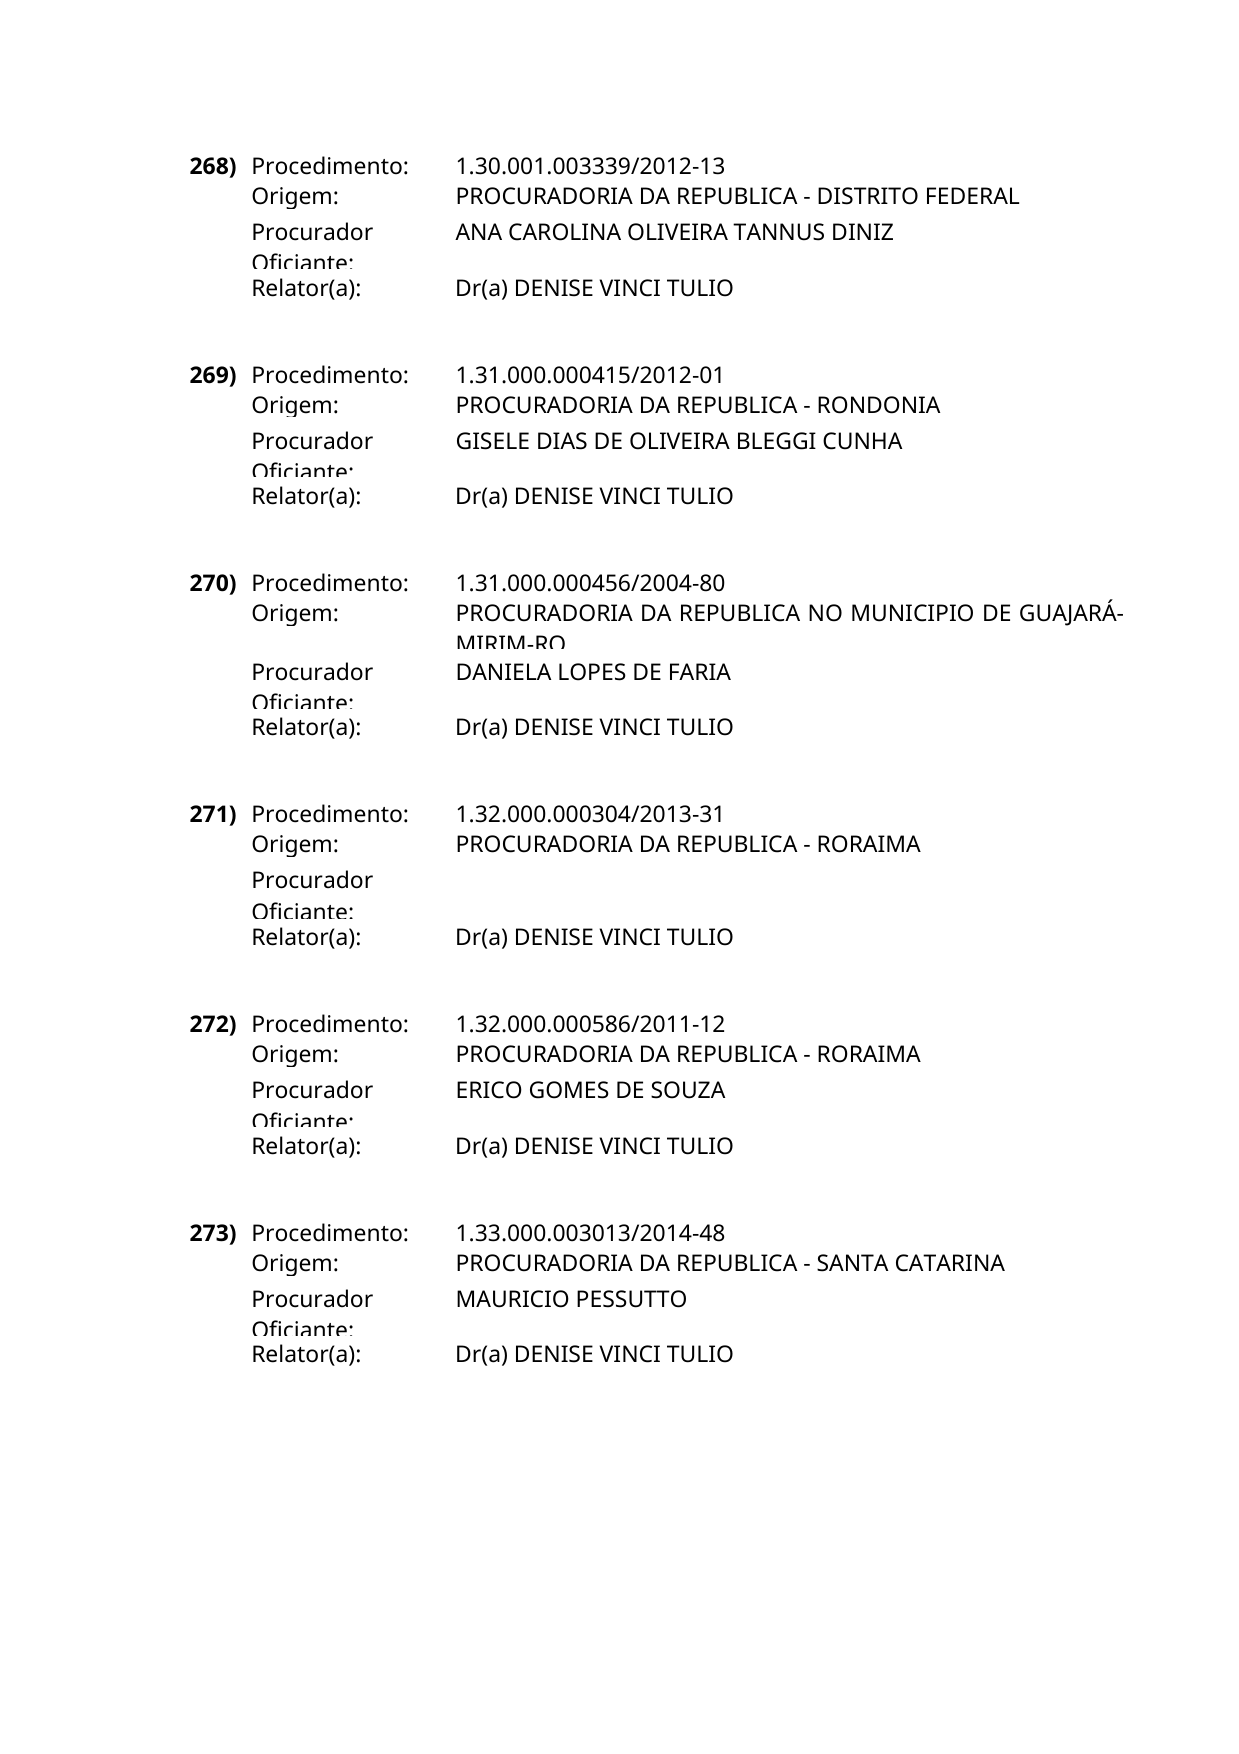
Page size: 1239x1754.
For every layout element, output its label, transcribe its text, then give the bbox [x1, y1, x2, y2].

table_cell [1125, 864, 1239, 918]
table_cell [1125, 1067, 1239, 1074]
table_cell 1.30.001.003339/2012-13 [455, 150, 1124, 178]
table_cell [251, 648, 455, 656]
table_cell [1125, 648, 1239, 656]
table_cell [455, 302, 1124, 358]
table_cell [251, 1275, 455, 1283]
table_header Dr(a) DENISE VINCI TULIO [455, 480, 1122, 509]
table_cell [189, 389, 251, 417]
table_cell [455, 951, 1124, 1008]
table_cell Origem: [251, 828, 455, 857]
table_cell [251, 951, 455, 1008]
table_cell Procurador Oficiante: [251, 425, 455, 477]
table_cell Procurador Oficiante: [251, 1283, 455, 1335]
table_cell 271) [189, 798, 251, 827]
table_cell [1125, 1247, 1239, 1275]
table_header Relator(a): [251, 480, 455, 509]
table_cell [0, 921, 189, 951]
table_cell [189, 1160, 251, 1217]
table_cell [1125, 216, 1239, 267]
table_cell Procedimento: [251, 1217, 455, 1245]
table_cell [1125, 1217, 1239, 1245]
table_cell [251, 626, 455, 648]
table_cell GISELE DIAS DE OLIVEIRA BLEGGI CUNHA [455, 425, 1124, 476]
table_cell [1125, 597, 1239, 626]
table_cell [0, 389, 189, 417]
table_cell [189, 1338, 251, 1368]
table_cell Origem: [251, 1038, 455, 1067]
table_cell [0, 417, 189, 424]
table_cell [189, 1247, 251, 1275]
table_cell [0, 1338, 189, 1368]
table_cell MAURICIO PESSUTTO [455, 1283, 1124, 1334]
table_cell [251, 209, 455, 216]
table_cell [455, 510, 1124, 567]
table_cell [251, 1067, 455, 1074]
table_cell [1125, 1160, 1239, 1217]
table_cell 1.32.000.000586/2011-12 [455, 1008, 1124, 1037]
table_cell [1125, 209, 1239, 216]
table_cell [455, 1275, 1124, 1283]
table_cell [1125, 150, 1239, 178]
table_cell [1125, 1130, 1239, 1160]
table_cell [0, 1074, 189, 1125]
table_cell Procurador Oficiante: [251, 1074, 455, 1127]
table_cell [0, 567, 189, 596]
table_cell [189, 656, 251, 707]
table_cell Origem: [251, 1247, 455, 1275]
table_cell [455, 864, 1124, 918]
table_cell [0, 857, 189, 864]
table_cell [189, 480, 251, 510]
table_cell [1125, 1038, 1239, 1067]
table_cell [0, 302, 189, 358]
table_cell [1125, 359, 1239, 387]
table_cell [0, 480, 189, 510]
table_cell [189, 626, 251, 648]
table_header Dr(a) DENISE VINCI TULIO [455, 711, 1122, 740]
table_cell Procedimento: [251, 567, 455, 596]
table_cell [189, 1038, 251, 1067]
table_cell [1125, 1074, 1239, 1125]
table_cell 272) [189, 1008, 251, 1037]
table_cell [0, 597, 189, 626]
table_cell 269) [189, 359, 251, 387]
table_cell 270) [189, 567, 251, 596]
table_cell 268) [189, 150, 251, 178]
table_cell [1125, 857, 1239, 864]
table_cell [251, 417, 455, 424]
table_cell PROCURADORIA DA REPUBLICA - RORAIMA [455, 1038, 1124, 1067]
table_cell [0, 951, 189, 1008]
table_cell 1.32.000.000304/2013-31 [455, 798, 1124, 827]
table_cell [0, 1130, 189, 1160]
table_cell [1125, 480, 1239, 510]
table_header Dr(a) DENISE VINCI TULIO [455, 921, 1122, 950]
table_cell [189, 1067, 251, 1074]
table_cell [1125, 302, 1239, 358]
table_cell [0, 864, 189, 918]
table_cell PROCURADORIA DA REPUBLICA - RONDONIA [455, 389, 1124, 417]
table_cell PROCURADORIA DA REPUBLICA - RORAIMA [455, 828, 1124, 857]
table_cell [189, 216, 251, 267]
table_cell [0, 656, 189, 707]
table_cell Origem: [251, 597, 455, 626]
table_header [251, 0, 455, 150]
table_cell [1125, 921, 1239, 951]
table_cell [189, 417, 251, 424]
table_cell [251, 857, 455, 864]
table_cell [1125, 741, 1239, 798]
table_cell [0, 272, 189, 302]
table_cell [189, 864, 251, 918]
table_cell [0, 180, 189, 208]
table_cell [189, 425, 251, 476]
table_header Relator(a): [251, 272, 455, 300]
table_cell [1125, 1338, 1239, 1368]
table_cell [0, 1008, 189, 1037]
table_cell [0, 1067, 189, 1074]
table_cell [189, 648, 251, 656]
table_cell [455, 1160, 1124, 1217]
table_cell [455, 417, 1124, 424]
table_cell [1125, 711, 1239, 741]
table_cell [189, 857, 251, 864]
table_header Dr(a) DENISE VINCI TULIO [455, 1130, 1122, 1158]
table_cell [0, 150, 189, 178]
table_cell [0, 1275, 189, 1283]
table_cell [189, 302, 251, 358]
table_cell [1125, 417, 1239, 424]
table_cell [455, 857, 1124, 864]
table_cell [1125, 798, 1239, 827]
table_header [189, 0, 251, 150]
table_cell Origem: [251, 389, 455, 417]
table_cell 1.33.000.003013/2014-48 [455, 1217, 1124, 1245]
table_cell [0, 711, 189, 741]
table_cell 1.31.000.000415/2012-01 [455, 359, 1124, 387]
table_header Relator(a): [251, 711, 455, 740]
table_cell [1125, 1008, 1239, 1037]
table_cell PROCURADORIA DA REPUBLICA NO MUNICIPIO DE GUAJARÁ-MIRIM-RO [455, 597, 1124, 648]
table_header Dr(a) DENISE VINCI TULIO [455, 1338, 1122, 1367]
table_cell [189, 1275, 251, 1283]
table_cell PROCURADORIA DA REPUBLICA - SANTA CATARINA [455, 1247, 1124, 1275]
table_cell [455, 741, 1124, 798]
table_cell [1125, 656, 1239, 707]
table_cell [1125, 272, 1239, 302]
table_cell [1125, 389, 1239, 417]
table_cell [1125, 425, 1239, 476]
table_cell [189, 741, 251, 798]
table_cell PROCURADORIA DA REPUBLICA - DISTRITO FEDERAL [455, 180, 1124, 208]
table_cell Procedimento: [251, 1008, 455, 1037]
table_cell [1125, 510, 1239, 567]
table_cell [0, 1283, 189, 1334]
table_cell [189, 1283, 251, 1334]
table_cell [189, 828, 251, 857]
table_header [0, 0, 189, 150]
table_cell [189, 180, 251, 208]
table_header [455, 0, 1124, 150]
table_cell [455, 1067, 1124, 1074]
table_cell [251, 510, 455, 567]
table_cell [1125, 951, 1239, 1008]
table_cell 1.31.000.000456/2004-80 [455, 567, 1124, 596]
table_cell 273) [189, 1217, 251, 1245]
table_cell [0, 425, 189, 476]
table_cell [0, 648, 189, 656]
table_cell [1125, 626, 1239, 648]
table_cell Origem: [251, 180, 455, 208]
table_header Relator(a): [251, 1130, 455, 1158]
table_cell DANIELA LOPES DE FARIA [455, 656, 1124, 707]
table_cell ERICO GOMES DE SOUZA [455, 1074, 1124, 1125]
table_cell [0, 741, 189, 798]
table_cell [189, 1130, 251, 1160]
table_header Relator(a): [251, 1338, 455, 1367]
table_cell [1125, 1275, 1239, 1283]
table_cell [251, 302, 455, 358]
table_cell [189, 1074, 251, 1125]
table_header Dr(a) DENISE VINCI TULIO [455, 272, 1122, 300]
table_cell [251, 1160, 455, 1217]
table_cell [0, 216, 189, 267]
table_cell [0, 510, 189, 567]
table_cell Procedimento: [251, 150, 455, 178]
table_cell [455, 648, 1124, 656]
table_cell [0, 1247, 189, 1275]
table_cell Procurador Oficiante: [251, 656, 455, 708]
table_header [1125, 0, 1239, 150]
table_cell [1125, 1283, 1239, 1334]
table_cell [0, 626, 189, 648]
table_cell [189, 209, 251, 216]
table_cell [455, 209, 1124, 216]
table_cell Procurador Oficiante: [251, 864, 455, 918]
table_cell [0, 798, 189, 827]
table_cell [189, 510, 251, 567]
table_cell [0, 209, 189, 216]
table_cell [189, 951, 251, 1008]
table_cell [0, 1038, 189, 1067]
table_cell Procedimento: [251, 798, 455, 827]
table_cell [189, 597, 251, 626]
table_cell [251, 741, 455, 798]
table_cell Procedimento: [251, 359, 455, 387]
table_cell [189, 272, 251, 302]
table_cell [0, 828, 189, 857]
table_cell [0, 1217, 189, 1245]
table_cell [1125, 567, 1239, 596]
table_cell ANA CAROLINA OLIVEIRA TANNUS DINIZ [455, 216, 1124, 267]
table_cell [1125, 828, 1239, 857]
table_cell [189, 711, 251, 741]
table_header Relator(a): [251, 921, 455, 950]
table_cell Procurador Oficiante: [251, 216, 455, 268]
table_cell [1125, 180, 1239, 208]
table_cell [0, 1160, 189, 1217]
table_cell [189, 921, 251, 951]
table_cell [0, 359, 189, 387]
